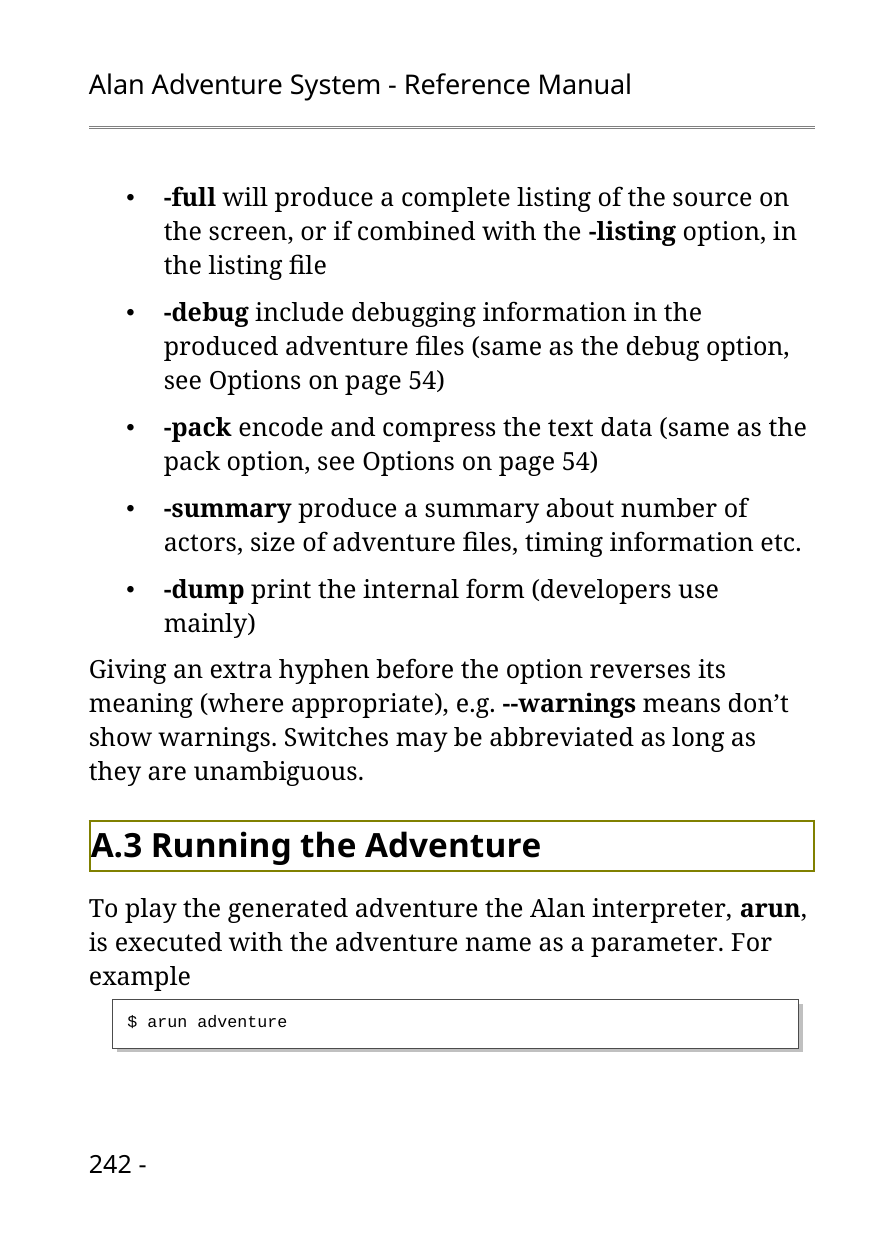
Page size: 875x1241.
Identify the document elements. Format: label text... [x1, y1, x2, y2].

text Giving an extra hyphen before the option reverses its meaning (where appropriate), e.g. --warn­ings means don’t show warnings. Switches may be abbreviated as long as they are unambiguous. [88, 652, 815, 788]
subtitle Running the Adventure [91, 822, 813, 870]
list -pack encode and compress the text data (same as the pack op­tion, see Options on page 43) [126, 410, 815, 478]
text To play the generated adventure the Alan interpreter, arun, is executed with the adventure name as a parameter. For example [88, 891, 815, 993]
text $ arun adventure [113, 1000, 798, 1048]
list -full will produce a complete listing of the source on the screen, or if combined with the -listing option, in the listing file [126, 180, 815, 282]
list -debug include debugging information in the produced adventure files (same as the debug option, see Options on page 43) [126, 295, 815, 397]
list -dump print the internal form (developers use mainly) [126, 572, 815, 639]
list -summary produce a summary about number of actors, size of adventure files, timing information etc. [126, 491, 815, 559]
